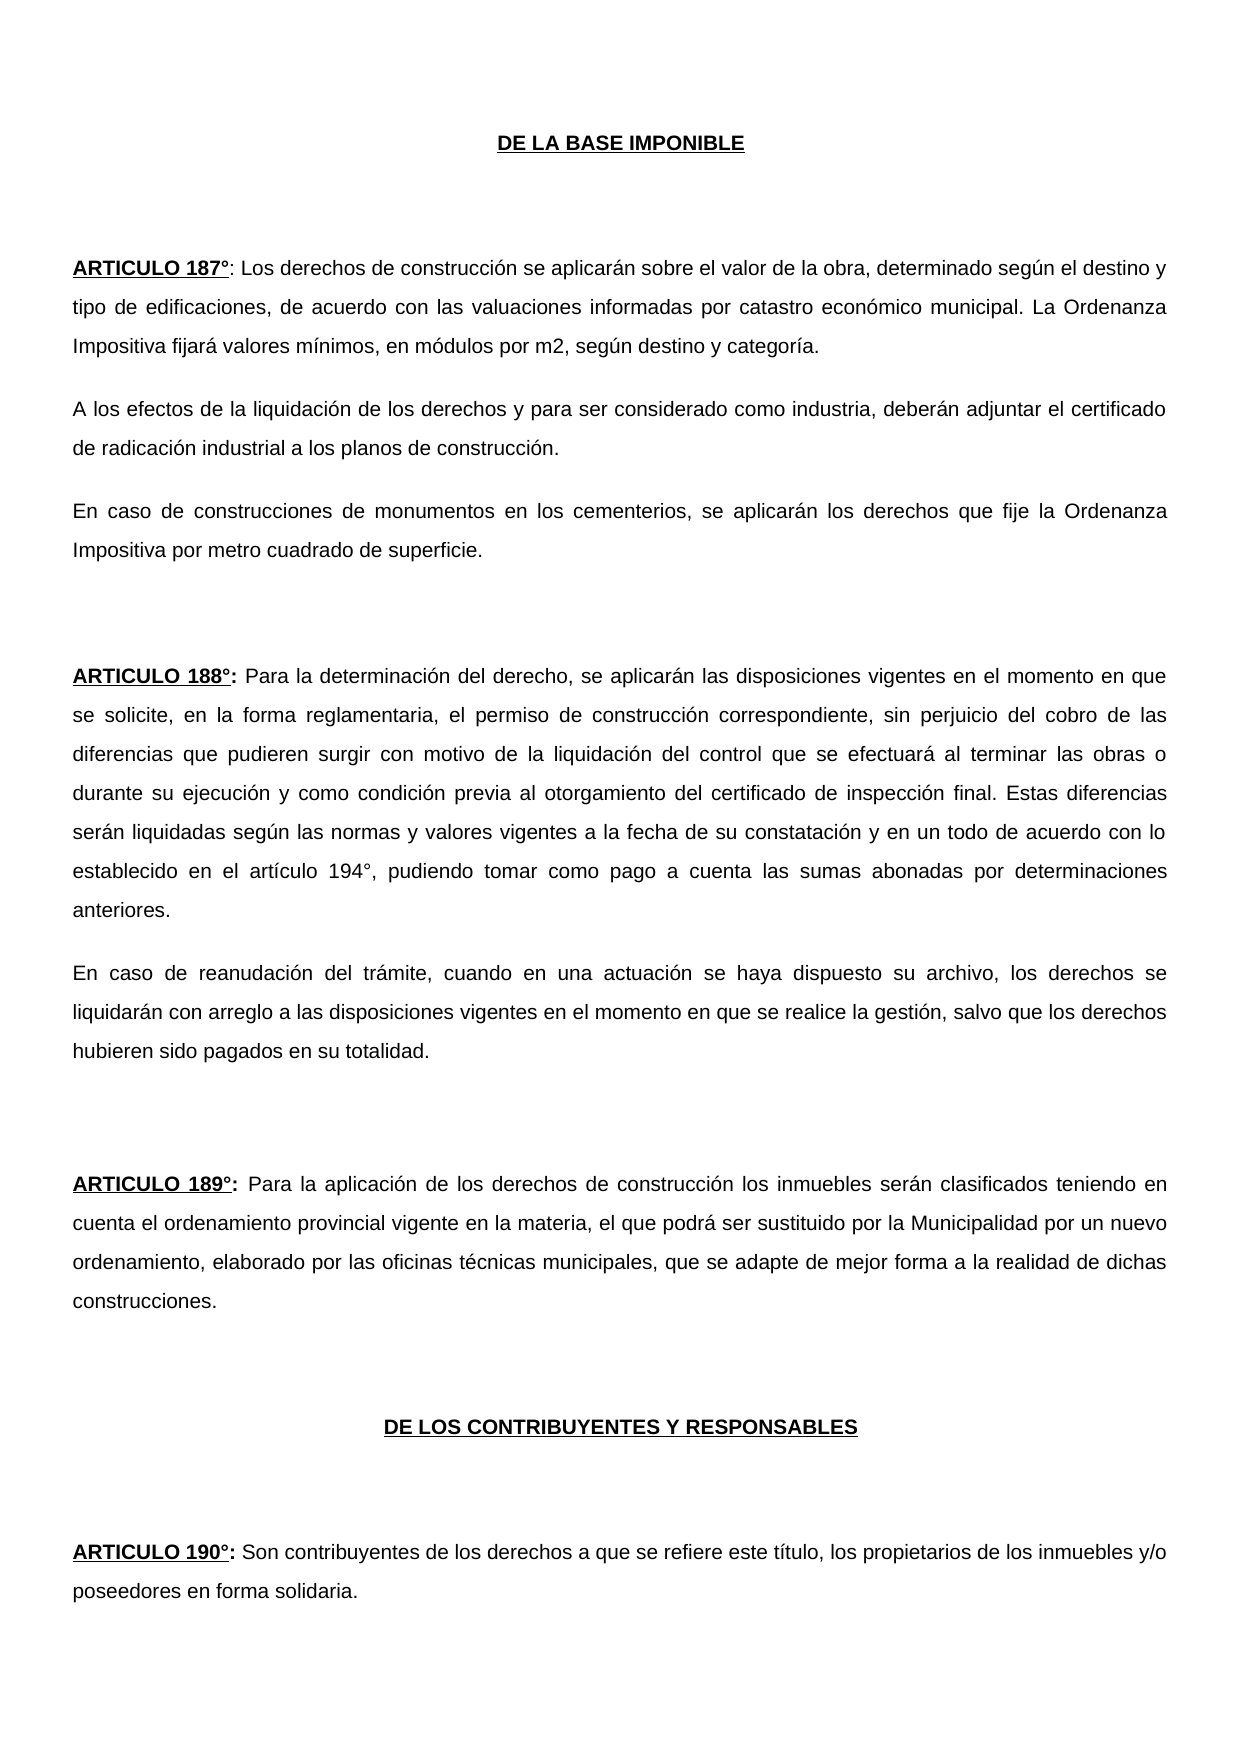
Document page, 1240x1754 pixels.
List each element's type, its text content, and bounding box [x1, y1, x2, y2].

text ARTICULO 189°: Para la aplicación de los derechos de construcción los inmuebles serán clasificados teniendo en cuenta el ordenamiento provincial vigente en la materia, el que podrá ser sustituido por la Municipalidad por un nuevo ordenamiento, elaborado por las oficinas técnicas municipales, que se adapte de mejor forma a la realidad de dichas construcciones. [72, 1167, 1169, 1313]
text En caso de reanudación del trámite, cuando en una actuación se haya dispuesto su archivo, los derechos se liquidarán con arreglo a las disposiciones vigentes en el momento en que se realice la gestión, salvo que los derechos hubieren sido pagados en su totalidad. [72, 961, 1169, 1063]
text ARTICULO 190°: Son contribuyentes de los derechos a que se refiere este título, los propietarios de los inmuebles y/o poseedores en forma solidaria. [72, 1539, 1169, 1602]
text En caso de construcciones de monumentos en los cementerios, se aplicarán los derechos que fije la Ordenanza Impositiva por metro cuadrado de superficie. [72, 499, 1169, 562]
text A los efectos de la liquidación de los derechos y para ser considerado como industria, deberán adjuntar el certificado de radicación industrial a los planos de construcción. [72, 397, 1169, 460]
subtitle DE LOS CONTRIBUYENTES Y RESPONSABLES [73, 1414, 1169, 1438]
subtitle DE LA BASE IMPONIBLE [73, 131, 1169, 154]
text ARTICULO 188°: Para la determinación del derecho, se aplicarán las disposiciones vigentes en el momento en que se solicite, en la forma reglamentaria, el permiso de construcción correspondiente, sin perjuicio del cobro de las diferencias que pudieren surgir con motivo de la liquidación del control que se efectuará al terminar las obras o durante su ejecución y como condición previa al otorgamiento del certificado de inspección final. Estas diferencias serán liquidadas según las normas y valores vigentes a la fecha de su constatación y en un todo de acuerdo con lo establecido en el artículo 194°, pudiendo tomar como pago a cuenta las sumas abonadas por determinaciones anteriores. [72, 664, 1169, 921]
text ARTICULO 187°: Los derechos de construcción se aplicarán sobre el valor de la obra, determinado según el destino y tipo de edificaciones, de acuerdo con las valuaciones informadas por catastro económico municipal. La Ordenanza Impositiva fijará valores mínimos, en módulos por m2, según destino y categoría. [72, 256, 1169, 357]
